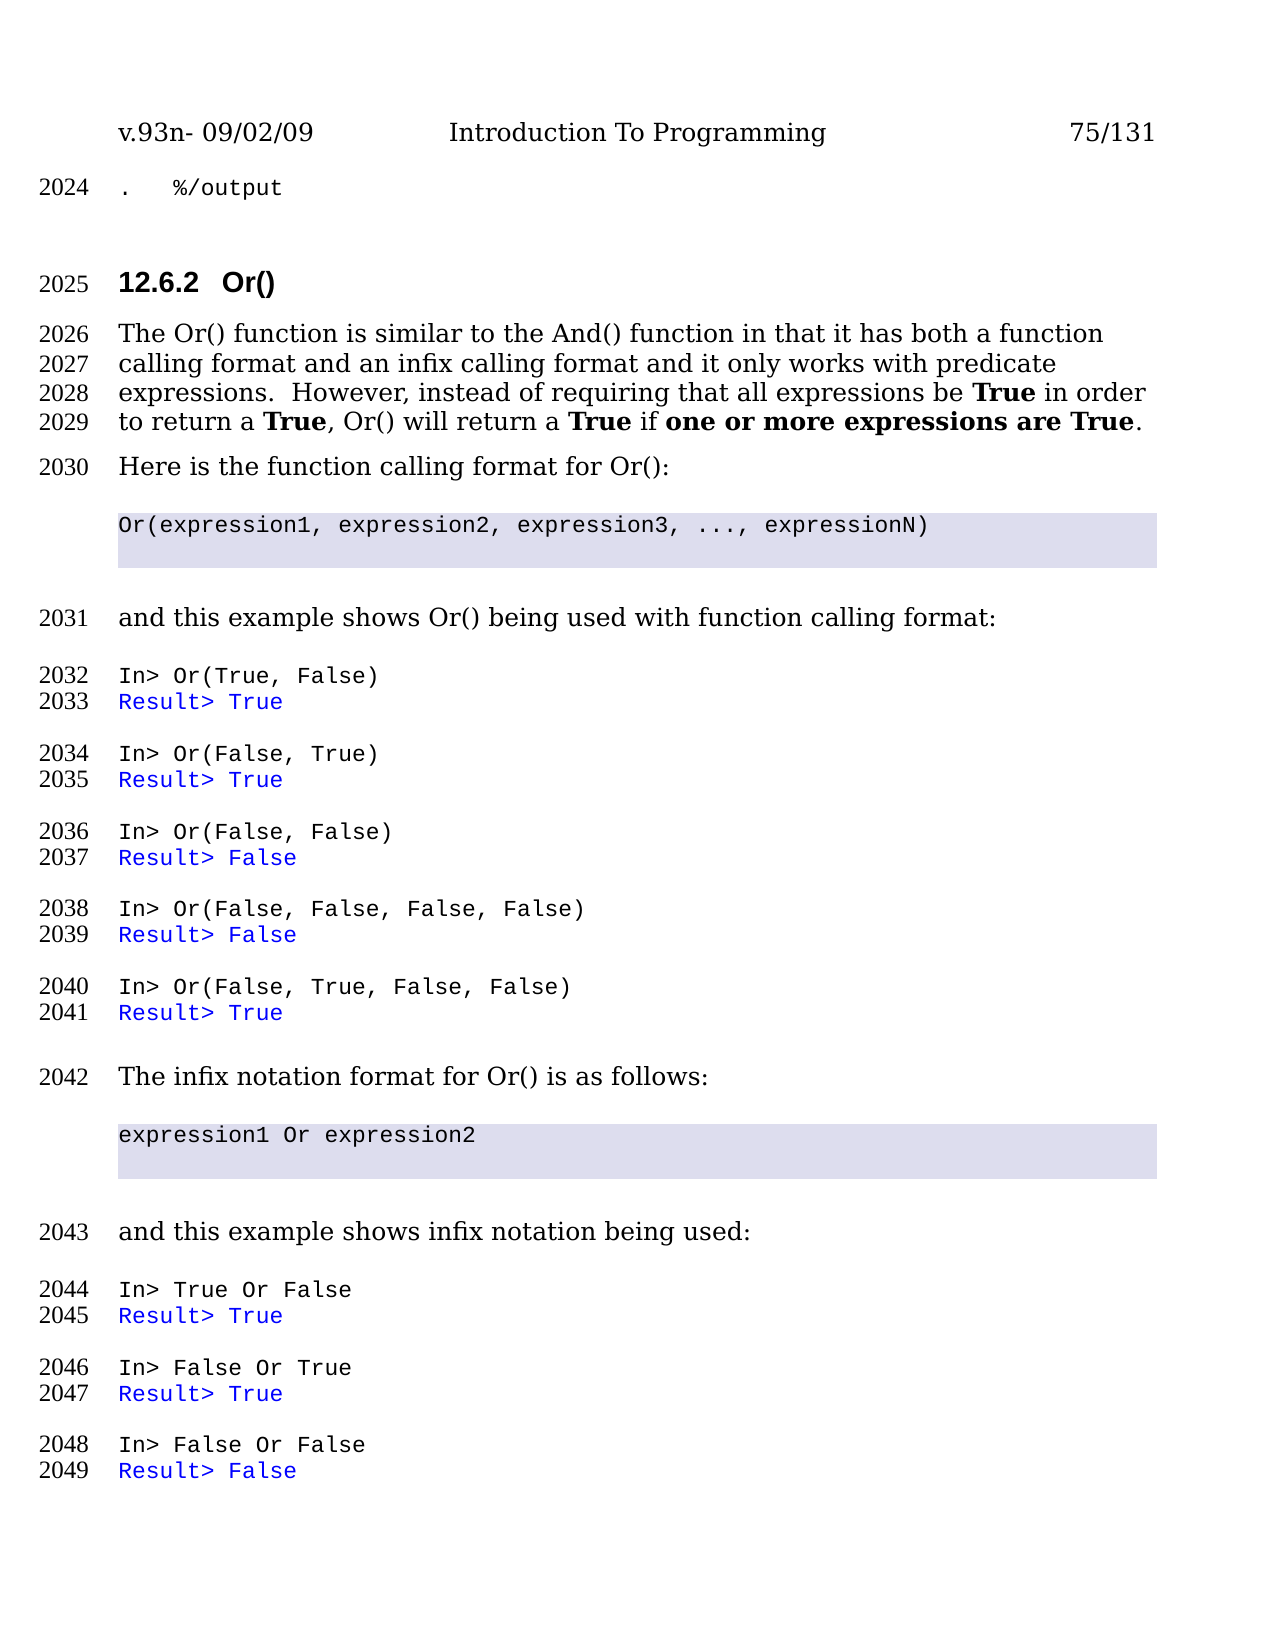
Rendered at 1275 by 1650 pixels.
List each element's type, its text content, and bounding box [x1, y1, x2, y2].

text In> Or(True, False) [118, 664, 1157, 690]
text In> Or(False, True, False, False) [118, 976, 1157, 1002]
text The infix notation format for Or() is as follows: [118, 1062, 1157, 1092]
text Result> False [118, 846, 1157, 872]
text In> True Or False [118, 1278, 1157, 1304]
text In> Or(False, False) [118, 820, 1157, 846]
text In> Or(False, True) [118, 742, 1157, 768]
text In> False Or False [118, 1434, 1157, 1460]
text Result> True [118, 690, 1157, 716]
table_header expression1 Or expression2 [118, 1124, 1157, 1179]
text Result> True [118, 1002, 1157, 1027]
text In> False Or True [118, 1356, 1157, 1382]
text Result> False [118, 924, 1157, 950]
subtitle Or() [118, 265, 1157, 299]
text Here is the function calling format for Or(): [118, 452, 1157, 481]
text Result> True [118, 1304, 1157, 1330]
text Result> True [118, 1382, 1157, 1408]
text The Or() function is similar to the And() function in that it has both a function calling format and an infix calling format and it only works with predicate expressions. However, instead of requiring that all expressions be True in order to return a True, Or() will return a True if one or more expressions are True. [118, 320, 1157, 437]
text Result> False [118, 1460, 1157, 1486]
text . %/output [118, 177, 1157, 203]
text and this example shows infix notation being used: [118, 1217, 1157, 1246]
text In> Or(False, False, False, False) [118, 898, 1157, 924]
text and this example shows Or() being used with function calling format: [118, 603, 1157, 632]
table_header Or(expression1, expression2, expression3, ..., expressionN) [118, 513, 1157, 568]
text Result> True [118, 768, 1157, 794]
